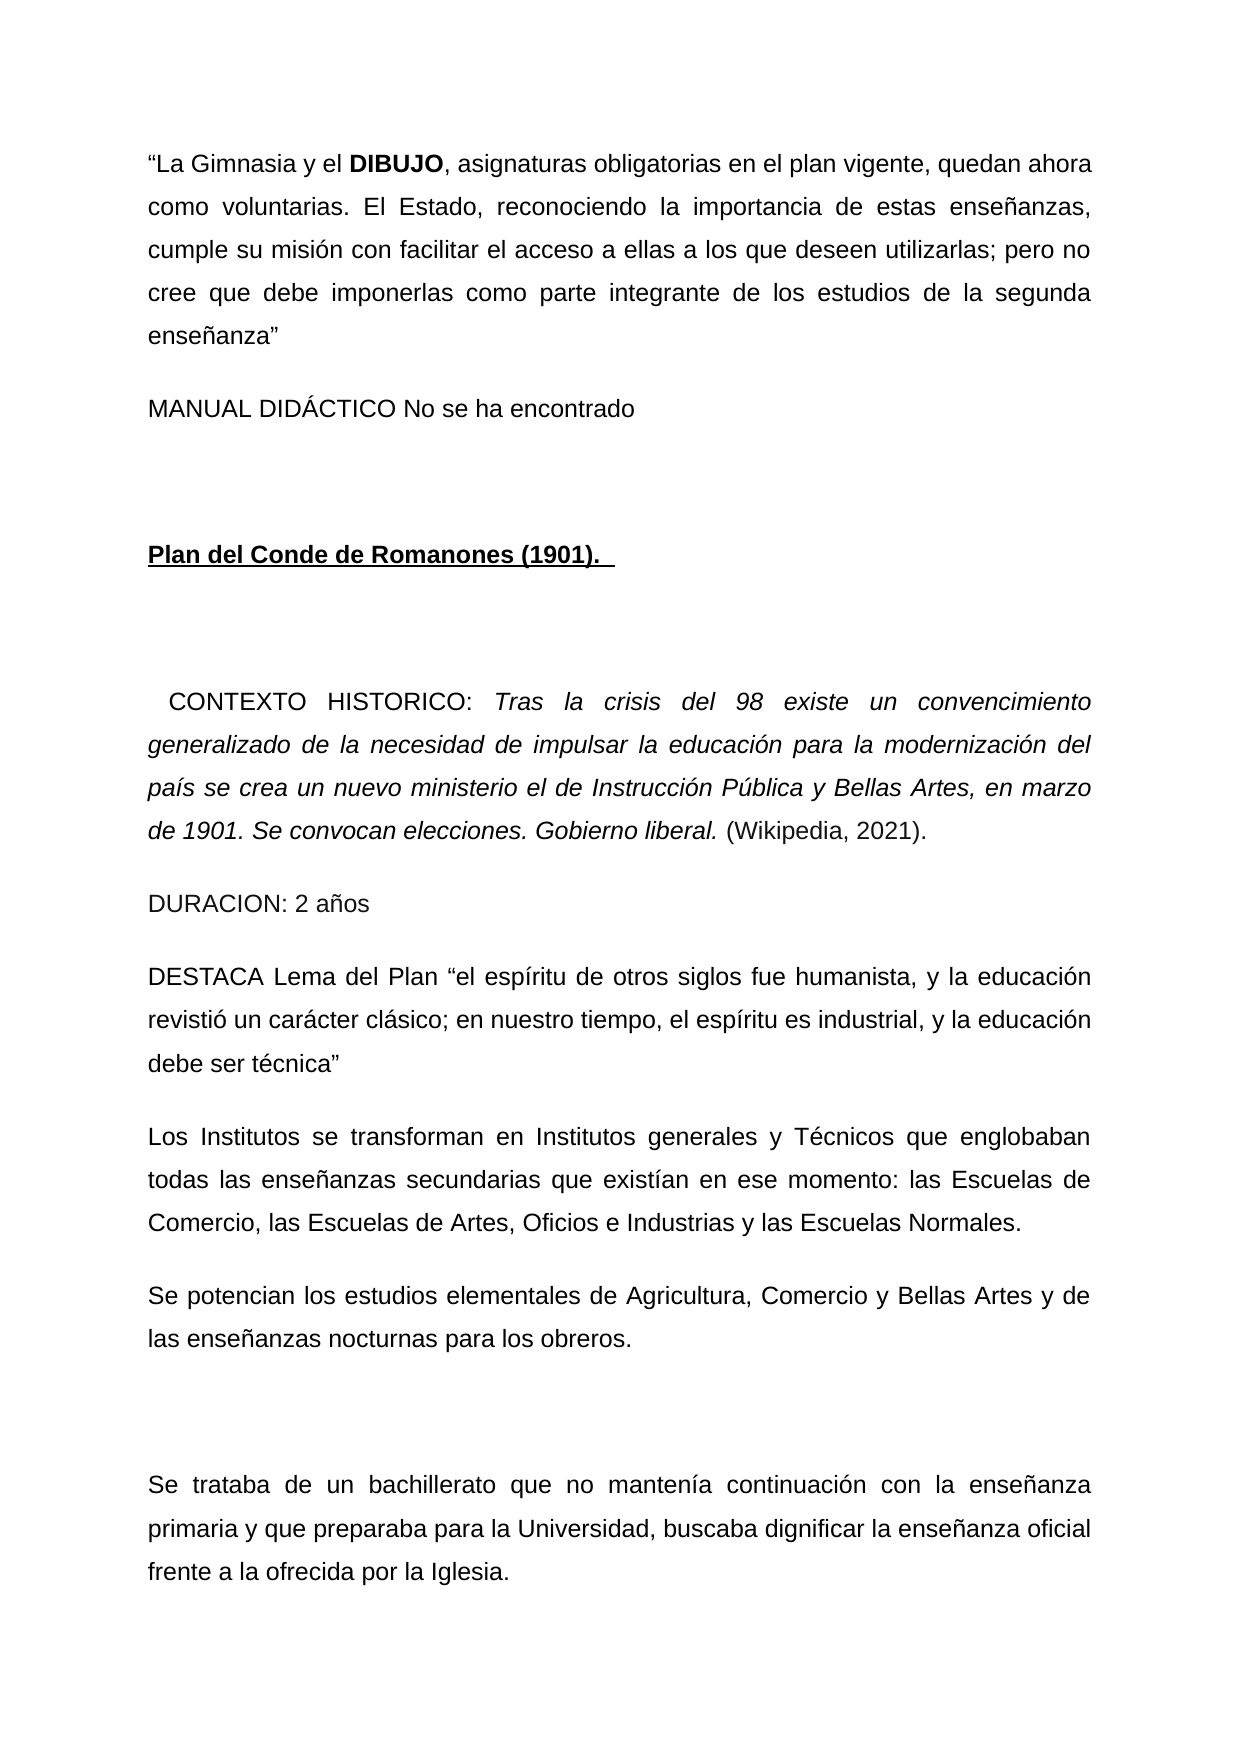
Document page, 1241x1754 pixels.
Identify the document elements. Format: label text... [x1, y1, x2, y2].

text CONTEXTO HISTORICO: Tras la crisis del 98 existe un convencimiento generalizado de la necesidad de impulsar la educación para la modernización del país se crea un nuevo ministerio el de Instrucción Pública y Bellas Artes, en marzo de 1901. Se convocan elecciones. Gobierno liberal. (Wikipedia, 2021). [148, 687, 1093, 845]
text Plan del Conde de Romanones (1901). [148, 540, 1093, 569]
text Los Institutos se transforman en Institutos generales y Técnicos que englobaban todas las enseñanzas secundarias que existían en ese momento: las Escuelas de Comercio, las Escuelas de Artes, Oficios e Industrias y las Escuelas Normales. [148, 1122, 1093, 1237]
text MANUAL DIDÁCTICO No se ha encontrado [148, 394, 1093, 423]
text DESTACA Lema del Plan “el espíritu de otros siglos fue humanista, y la educación revistió un carácter clásico; en nuestro tiempo, el espíritu es industrial, y la educación debe ser técnica” [148, 962, 1093, 1077]
text Se potencian los estudios elementales de Agricultura, Comercio y Bellas Artes y de las enseñanzas nocturnas para los obreros. [148, 1281, 1093, 1353]
text Se trataba de un bachillerato que no mantenía continuación con la enseñanza primaria y que preparaba para la Universidad, buscaba dignificar la enseñanza oficial frente a la ofrecida por la Iglesia. [148, 1470, 1093, 1585]
text “La Gimnasia y el DIBUJO, asignaturas obligatorias en el plan vigente, quedan ahora como voluntarias. El Estado, reconociendo la importancia de estas enseñanzas, cumple su misión con facilitar el acceso a ellas a los que deseen utilizarlas; pero no cree que debe imponerlas como parte integrante de los estudios de la segunda enseñanza” [148, 148, 1093, 350]
text DURACION: 2 años [148, 889, 1093, 918]
